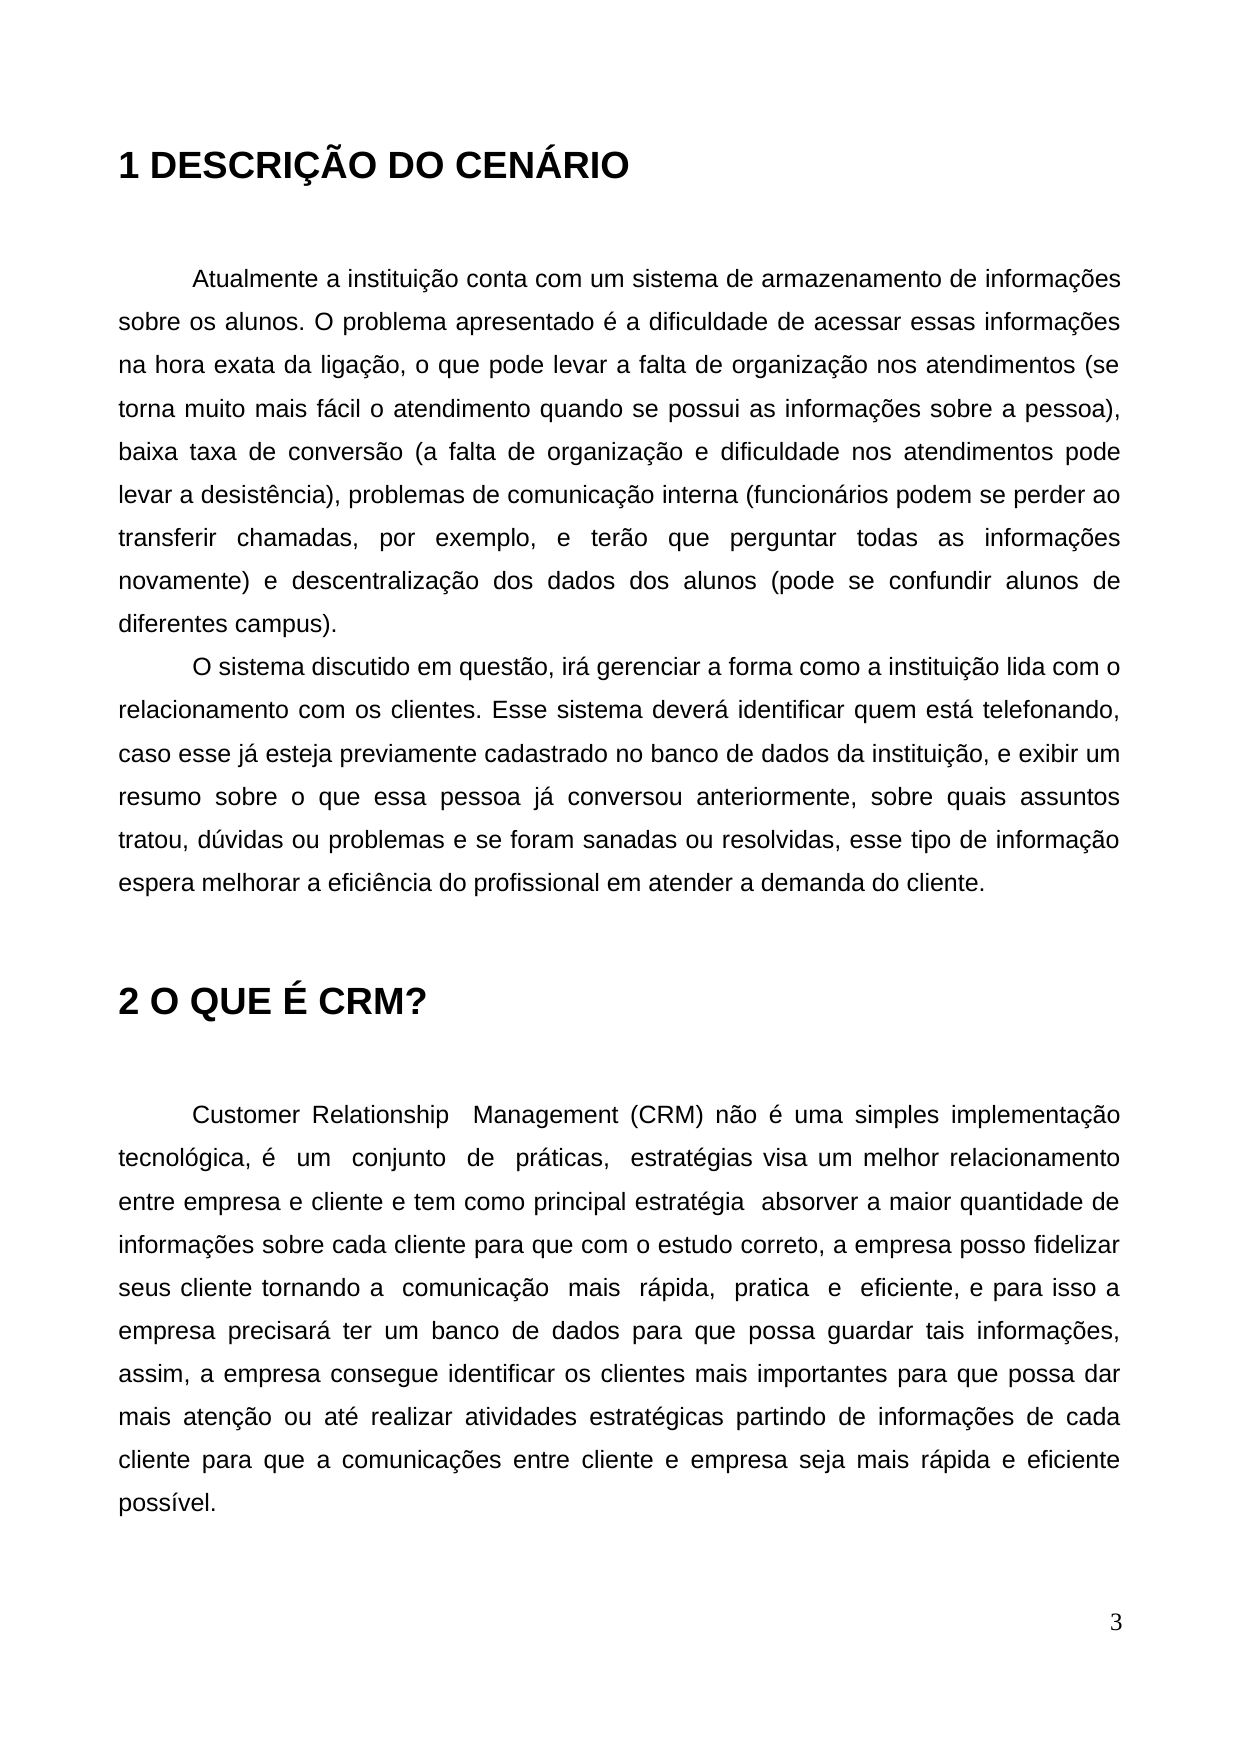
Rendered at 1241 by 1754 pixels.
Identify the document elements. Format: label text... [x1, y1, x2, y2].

subtitle 1 DESCRIÇÃO DO CENÁRIO [118, 143, 1122, 187]
subtitle 2 O QUE É CRM? [118, 979, 1122, 1023]
text Atualmente a instituição conta com um sistema de armazenamento de informações sobre os alunos. O problema apresentado é a dificuldade de acessar essas informações na hora exata da ligação, o que pode levar a falta de organização nos atendimentos (se torna muito mais fácil o atendimento quando se possui as informações sobre a pessoa), baixa taxa de conversão (a falta de organização e dificuldade nos atendimentos pode levar a desistência), problemas de comunicação interna (funcionários podem se perder ao transferir chamadas, por exemplo, e terão que perguntar todas as informações novamente) e descentralização dos dados dos alunos (pode se confundir alunos de diferentes campus). [118, 264, 1122, 638]
text O sistema discutido em questão, irá gerenciar a forma como a instituição lida com o relacionamento com os clientes. Esse sistema deverá identificar quem está telefonando, caso esse já esteja previamente cadastrado no banco de dados da instituição, e exibir um resumo sobre o que essa pessoa já conversou anteriormente, sobre quais assuntos tratou, dúvidas ou problemas e se foram sanadas ou resolvidas, esse tipo de informação espera melhorar a eficiência do profissional em atender a demanda do cliente. [118, 652, 1122, 897]
text Customer Relationship Management (CRM) não é uma simples implementação tecnológica, é um conjunto de práticas, estratégias visa um melhor relacionamento entre empresa e cliente e tem como principal estratégia absorver a maior quantidade de informações sobre cada cliente para que com o estudo correto, a empresa posso fidelizar seus cliente tornando a comunicação mais rápida, pratica e eficiente, e para isso a empresa precisará ter um banco de dados para que possa guardar tais informações, assim, a empresa consegue identificar os clientes mais importantes para que possa dar mais atenção ou até realizar atividades estratégicas partindo de informações de cada cliente para que a comunicações entre cliente e empresa seja mais rápida e eficiente possível. [118, 1100, 1122, 1517]
